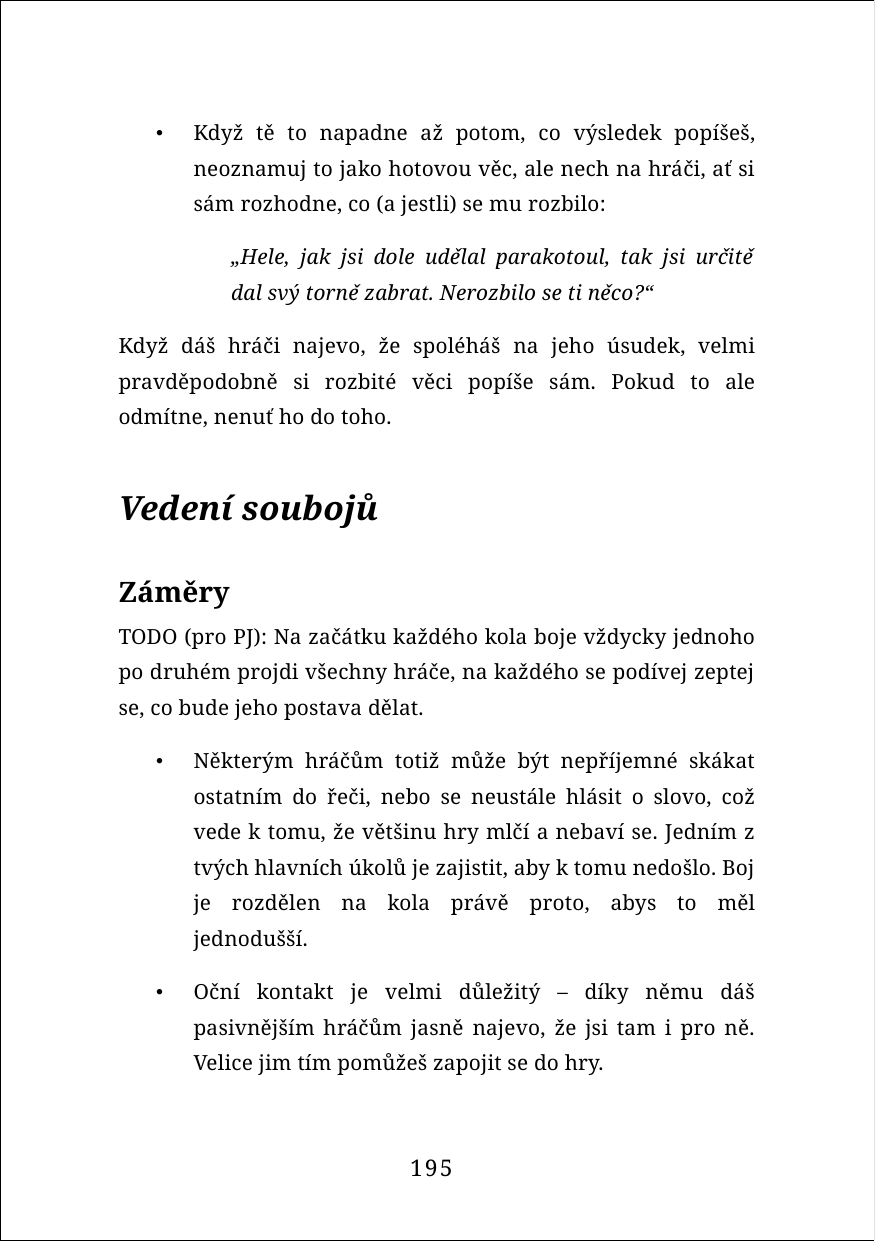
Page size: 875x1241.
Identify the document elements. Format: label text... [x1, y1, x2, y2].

list Oční kontakt je velmi důležitý – díky němu dáš pasivnějším hráčům jasně najevo, že jsi tam i pro ně. Velice jim tím pomůžeš zapojit se do hry. [156, 977, 756, 1077]
text Když dáš hráči najevo, že spoléháš na jeho úsudek, velmi pravděpodobně si rozbité věci popíše sám. Pokud to ale odmítne, nenuť ho do toho. [118, 331, 756, 431]
list „Hele, jak jsi dole udělal parakotoul, tak jsi určitě dal svý torně zabrat. Nerozbilo se ti něco?“ [193, 242, 756, 306]
list Některým hráčům totiž může být nepříjemné skákat ostatním do řeči, nebo se neustále hlásit o slovo, což vede k tomu, že většinu hry mlčí a nebaví se. Jedním z tvých hlavních úkolů je zajistit, aby k tomu nedošlo. Boj je rozdělen na kola právě proto, abys to měl jednodušší. [156, 746, 756, 952]
list Když tě to napadne až potom, co výsledek popíšeš, neoznamuj to jako hotovou věc, ale nech na hráči, ať si sám rozhodne, co (a jestli) se mu rozbilo: [156, 118, 756, 218]
subtitle Záměry [118, 572, 756, 610]
text TODO (pro PJ): Na začátku každého kola boje vždycky jednoho po druhém projdi všechny hráče, na každého se podívej zeptej se, co bude jeho postava dělat. [118, 622, 756, 721]
subtitle Vedení soubojů [118, 485, 756, 531]
